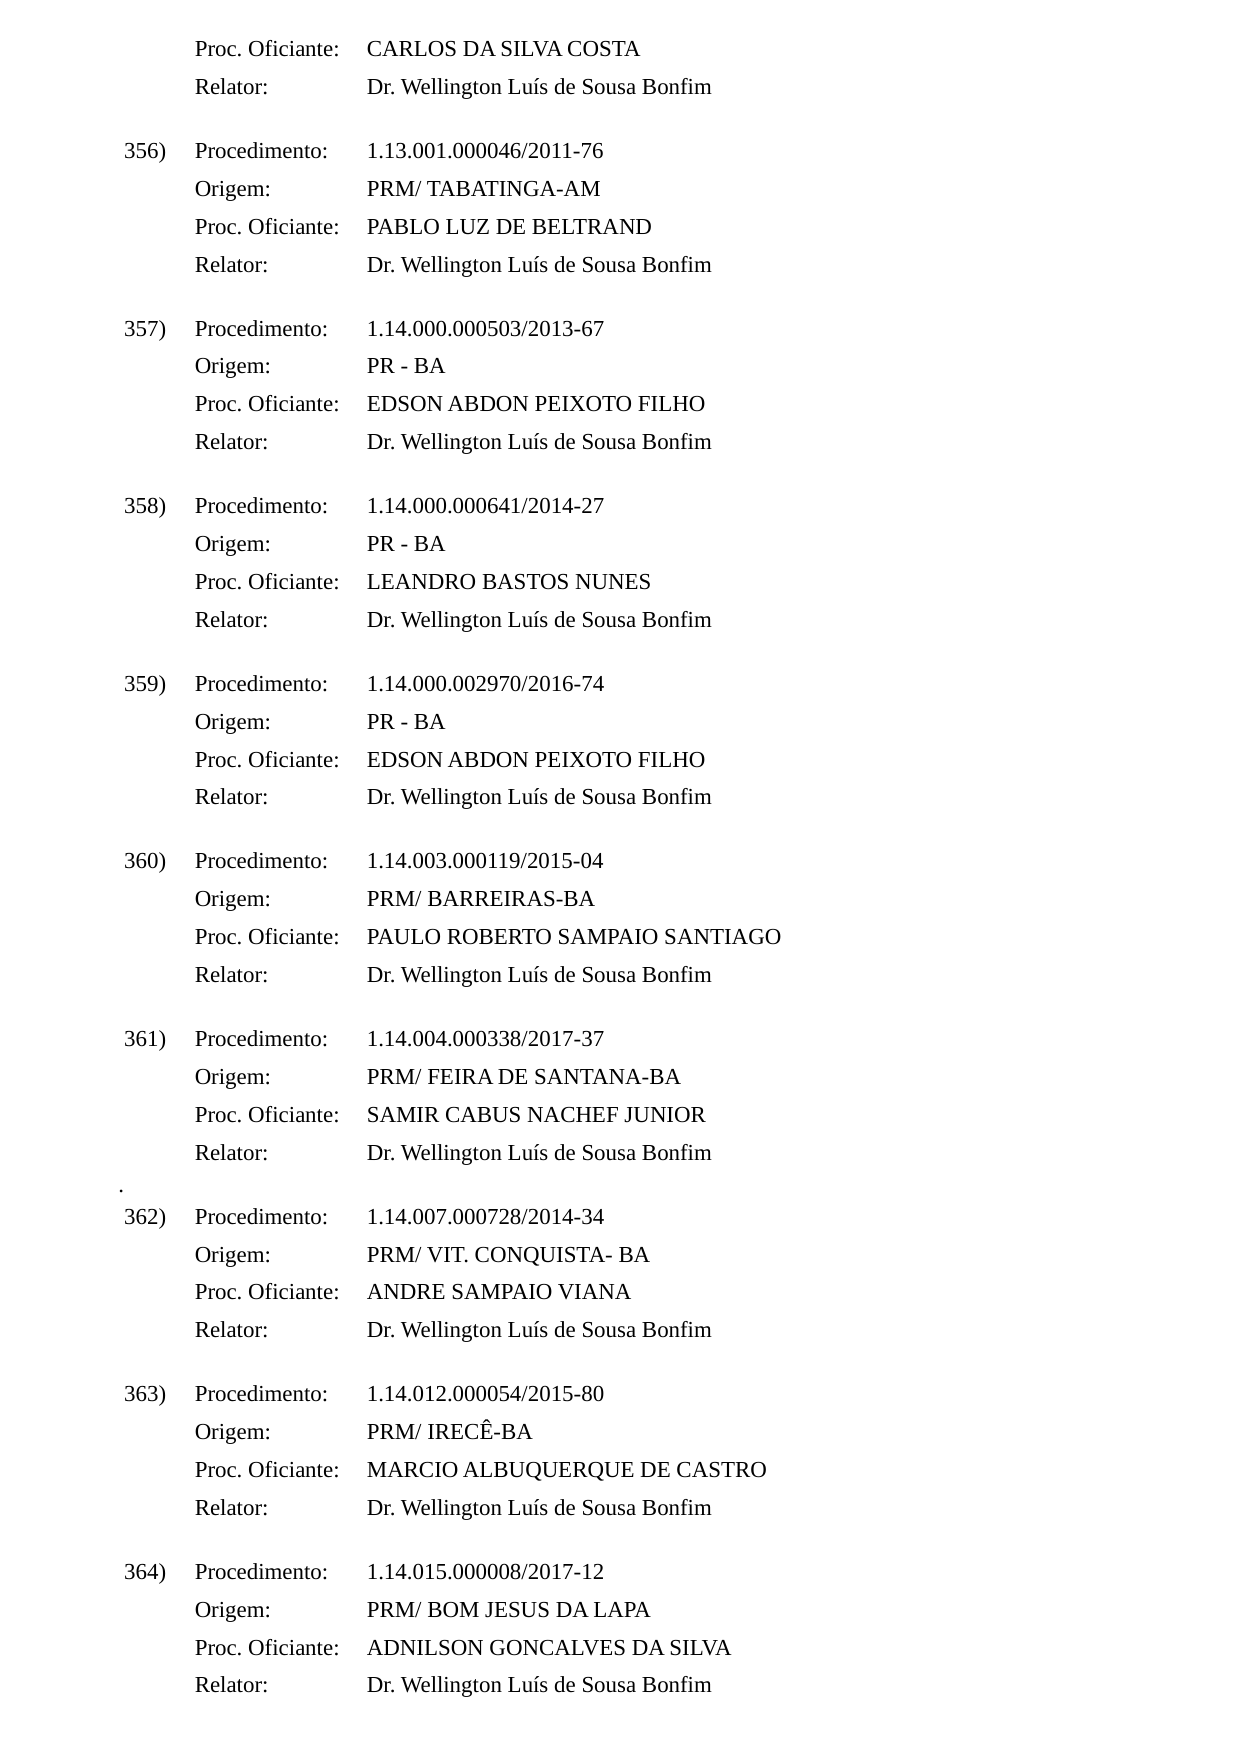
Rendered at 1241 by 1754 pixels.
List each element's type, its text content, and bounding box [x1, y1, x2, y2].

table_cell [118, 347, 189, 385]
table_cell Relator: [189, 955, 361, 993]
table_cell Relator: [189, 423, 361, 460]
table_cell [118, 1413, 189, 1450]
table_cell Dr. Wellington Luís de Sousa Bonfim [361, 955, 1122, 993]
table_cell Relator: [189, 778, 361, 816]
table_header Procedimento: [189, 842, 361, 880]
table_header Procedimento: [189, 309, 361, 347]
table_cell Dr. Wellington Luís de Sousa Bonfim [361, 600, 1122, 638]
table_cell Proc. Oficiante: [189, 385, 361, 422]
table_cell Proc. Oficiante: [189, 1095, 361, 1133]
table_cell Proc. Oficiante: [189, 1273, 361, 1311]
table_cell Proc. Oficiante: [189, 918, 361, 955]
table_cell [118, 30, 189, 67]
table_header 1.14.012.000054/2015-80 [361, 1375, 1122, 1412]
table_header 357) [118, 309, 189, 347]
table_cell PRM/ BARREIRAS-BA [361, 880, 1122, 917]
table_cell [118, 1095, 189, 1133]
table_cell ANDRE SAMPAIO VIANA [361, 1273, 1122, 1311]
table_cell Dr. Wellington Luís de Sousa Bonfim [361, 1133, 1122, 1171]
table_header 1.13.001.000046/2011-76 [361, 131, 1122, 169]
table_cell Dr. Wellington Luís de Sousa Bonfim [361, 1488, 1122, 1526]
table_header Procedimento: [189, 487, 361, 524]
table_header 362) [118, 1197, 189, 1235]
table_cell Relator: [189, 1488, 361, 1526]
table_cell Origem: [189, 347, 361, 385]
table_cell Origem: [189, 525, 361, 562]
table_cell PRM/ BOM JESUS DA LAPA [361, 1590, 1122, 1628]
table_cell [118, 525, 189, 562]
table_cell Relator: [189, 1133, 361, 1171]
table_cell Proc. Oficiante: [189, 1628, 361, 1666]
table_cell LEANDRO BASTOS NUNES [361, 562, 1122, 600]
table_cell PABLO LUZ DE BELTRAND [361, 207, 1122, 245]
table_cell ADNILSON GONCALVES DA SILVA [361, 1628, 1122, 1666]
table_cell [118, 207, 189, 245]
table_cell PR - BA [361, 347, 1122, 385]
table_header 1.14.015.000008/2017-12 [361, 1552, 1122, 1590]
table_cell [118, 1628, 189, 1666]
table_cell Dr. Wellington Luís de Sousa Bonfim [361, 1311, 1122, 1348]
table_header Procedimento: [189, 1375, 361, 1412]
table_cell PRM/ IRECÊ-BA [361, 1413, 1122, 1450]
table_cell PR - BA [361, 702, 1122, 740]
table_cell [118, 740, 189, 778]
table_cell EDSON ABDON PEIXOTO FILHO [361, 740, 1122, 778]
table_cell Origem: [189, 1590, 361, 1628]
table_cell [118, 423, 189, 460]
table_cell Relator: [189, 245, 361, 283]
table_cell MARCIO ALBUQUERQUE DE CASTRO [361, 1450, 1122, 1488]
table_cell [118, 1057, 189, 1095]
table_cell PRM/ TABATINGA-AM [361, 169, 1122, 207]
table_cell [118, 918, 189, 955]
table_cell [118, 385, 189, 422]
table_cell Dr. Wellington Luís de Sousa Bonfim [361, 778, 1122, 816]
table_header 363) [118, 1375, 189, 1412]
table_cell [118, 67, 189, 105]
table_cell Proc. Oficiante: [189, 207, 361, 245]
table_cell PAULO ROBERTO SAMPAIO SANTIAGO [361, 918, 1122, 955]
table_header Procedimento: [189, 1197, 361, 1235]
table_cell [118, 1666, 189, 1703]
table_header Procedimento: [189, 664, 361, 702]
table_cell [118, 1273, 189, 1311]
table_cell [118, 702, 189, 740]
table_cell Relator: [189, 600, 361, 638]
table_cell [118, 169, 189, 207]
table_cell [118, 1590, 189, 1628]
table_cell EDSON ABDON PEIXOTO FILHO [361, 385, 1122, 422]
table_cell Proc. Oficiante: [189, 562, 361, 600]
table_cell Origem: [189, 880, 361, 917]
table_header 1.14.004.000338/2017-37 [361, 1020, 1122, 1057]
table_cell PRM/ VIT. CONQUISTA- BA [361, 1235, 1122, 1273]
table_cell Origem: [189, 1057, 361, 1095]
table_cell PR - BA [361, 525, 1122, 562]
table_cell Proc. Oficiante: [189, 740, 361, 778]
table_cell Proc. Oficiante: [189, 30, 361, 67]
table_header 360) [118, 842, 189, 880]
table_cell [118, 1450, 189, 1488]
table_header 358) [118, 487, 189, 524]
table_cell Dr. Wellington Luís de Sousa Bonfim [361, 1666, 1122, 1703]
table_cell [118, 1311, 189, 1348]
table_header 361) [118, 1020, 189, 1057]
table_header 364) [118, 1552, 189, 1590]
table_cell [118, 600, 189, 638]
table_cell Dr. Wellington Luís de Sousa Bonfim [361, 423, 1122, 460]
table_header Procedimento: [189, 131, 361, 169]
table_cell [118, 1235, 189, 1273]
table_cell Dr. Wellington Luís de Sousa Bonfim [361, 67, 1122, 105]
table_cell Origem: [189, 169, 361, 207]
table_cell Relator: [189, 1666, 361, 1703]
table_cell PRM/ FEIRA DE SANTANA-BA [361, 1057, 1122, 1095]
table_cell [118, 562, 189, 600]
table_header Procedimento: [189, 1552, 361, 1590]
table_header 1.14.003.000119/2015-04 [361, 842, 1122, 880]
table_cell Proc. Oficiante: [189, 1450, 361, 1488]
table_cell [118, 1488, 189, 1526]
table_cell [118, 955, 189, 993]
table_cell Origem: [189, 702, 361, 740]
table_cell [118, 1133, 189, 1171]
table_header 1.14.000.002970/2016-74 [361, 664, 1122, 702]
table_cell Relator: [189, 1311, 361, 1348]
table_cell Origem: [189, 1235, 361, 1273]
table_cell [118, 880, 189, 917]
table_cell CARLOS DA SILVA COSTA [361, 30, 1122, 67]
text . [118, 1171, 1122, 1197]
table_header Procedimento: [189, 1020, 361, 1057]
table_cell Dr. Wellington Luís de Sousa Bonfim [361, 245, 1122, 283]
table_cell [118, 245, 189, 283]
table_cell Relator: [189, 67, 361, 105]
table_cell Origem: [189, 1413, 361, 1450]
table_header 356) [118, 131, 189, 169]
table_cell [118, 778, 189, 816]
table_header 1.14.007.000728/2014-34 [361, 1197, 1122, 1235]
table_cell SAMIR CABUS NACHEF JUNIOR [361, 1095, 1122, 1133]
table_header 1.14.000.000641/2014-27 [361, 487, 1122, 524]
table_header 1.14.000.000503/2013-67 [361, 309, 1122, 347]
table_header 359) [118, 664, 189, 702]
